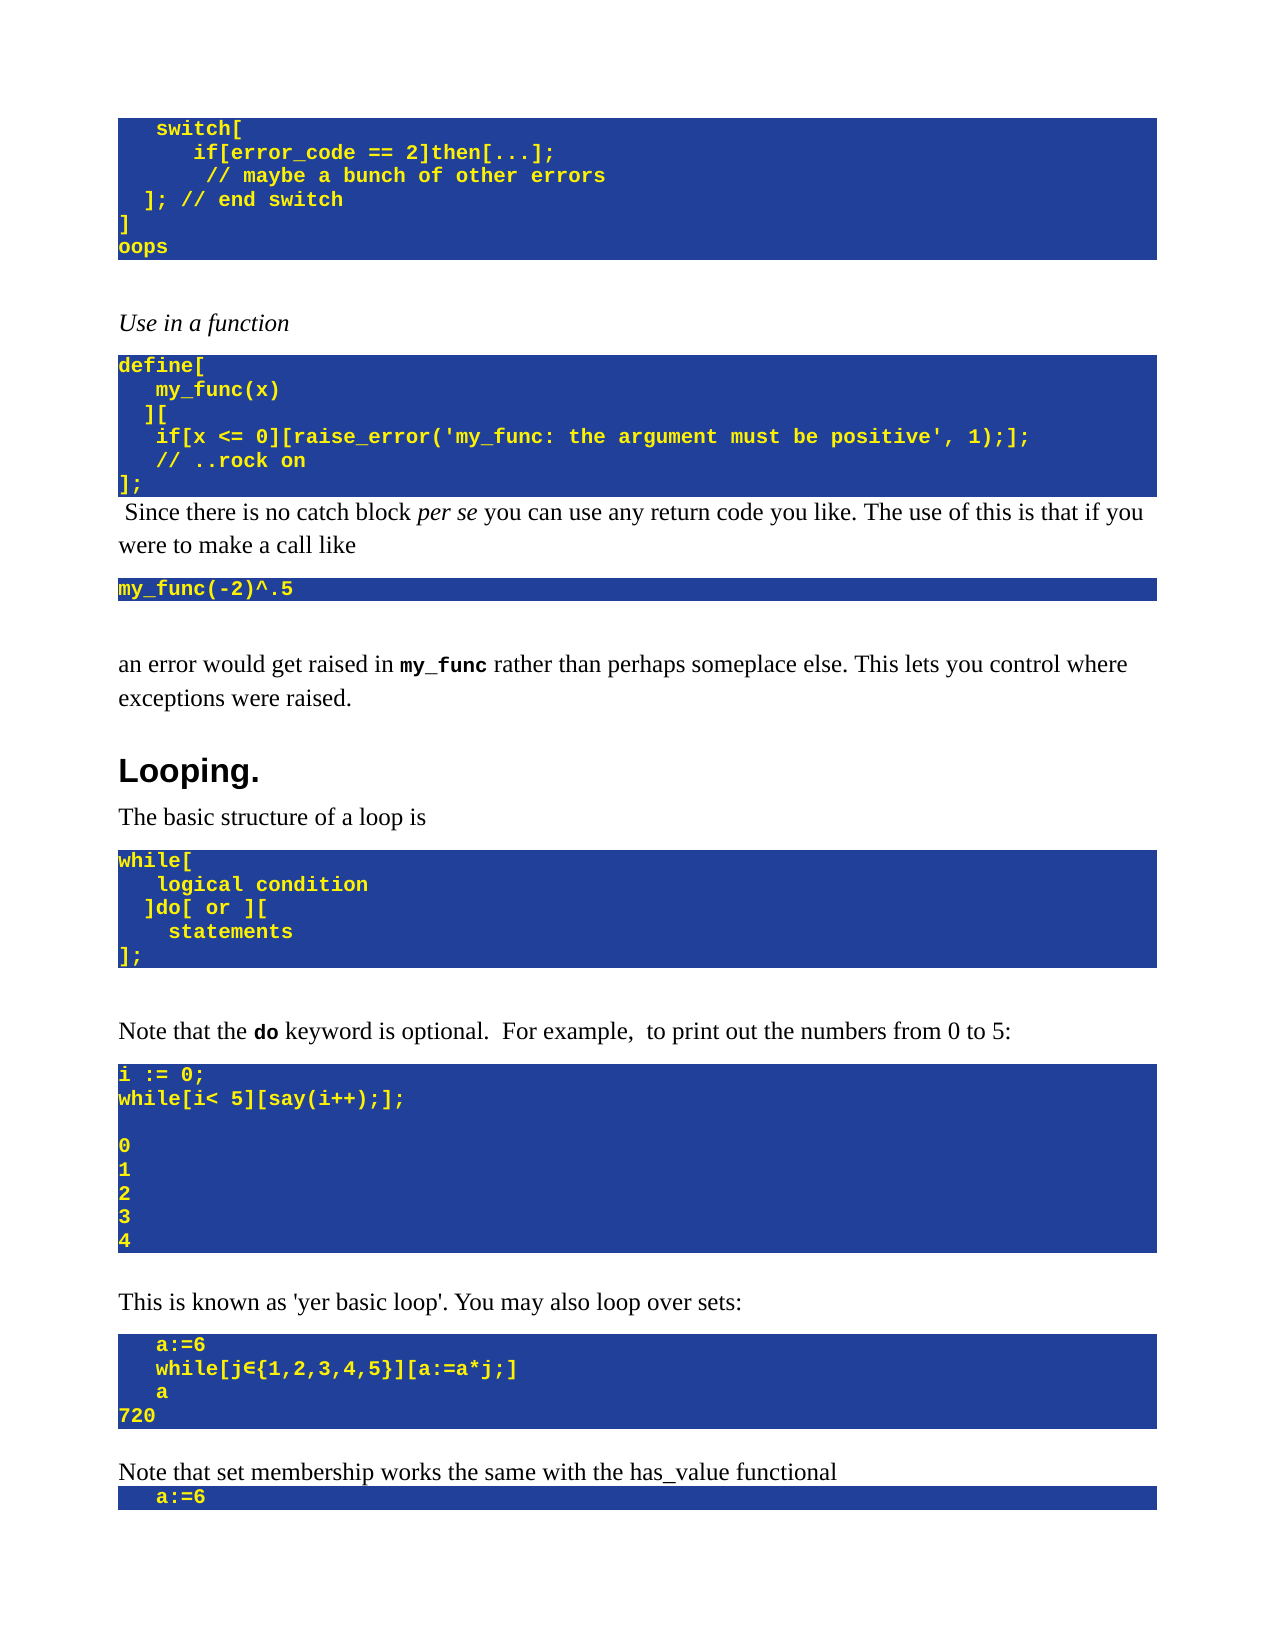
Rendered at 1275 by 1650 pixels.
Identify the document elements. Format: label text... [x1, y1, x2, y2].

text 0 [118, 1135, 1157, 1159]
text ] [118, 213, 1157, 236]
text Note that set membership works the same with the has_value functional [118, 1457, 1157, 1486]
text 2 [118, 1183, 1157, 1206]
text my_func(x) [118, 379, 1157, 402]
text a [118, 1381, 1157, 1405]
text a:=6 [118, 1486, 1157, 1510]
text my_func(-2)^.5 [118, 578, 1157, 601]
text logical condition [118, 874, 1157, 897]
subtitle Looping. [118, 751, 1157, 790]
text Since there is no catch block per se you can use any return code you like. The use of this is that if you were to make a call like [118, 497, 1157, 559]
text ][ [118, 402, 1157, 426]
text Note that the do keyword is optional. For example, to print out the numbers from 0 to 5: [118, 1016, 1157, 1045]
text 3 [118, 1206, 1157, 1230]
text 720 [118, 1405, 1157, 1429]
text switch[ [118, 118, 1157, 142]
text 4 [118, 1230, 1157, 1253]
text 1 [118, 1159, 1157, 1183]
text an error would get raised in my_func rather than perhaps someplace else. This lets you control where exceptions were raised. [118, 649, 1157, 712]
text This is known as 'yer basic loop'. You may also loop over sets: [118, 1253, 1157, 1315]
text i := 0; [118, 1064, 1157, 1088]
text while[i< 5][say(i++);]; [118, 1088, 1157, 1112]
text Use in a function [118, 308, 1157, 336]
text while[ [118, 850, 1157, 874]
text ]; // end switch [118, 189, 1157, 213]
text ]do[ or ][ [118, 897, 1157, 921]
text The basic structure of a loop is [118, 802, 1157, 831]
text statements [118, 921, 1157, 944]
text a:=6 [118, 1334, 1157, 1358]
text if[x <= 0][raise_error('my_func: the argument must be positive', 1);]; [118, 426, 1157, 450]
text define[ [118, 355, 1157, 379]
text // maybe a bunch of other errors [118, 165, 1157, 189]
text if[error_code == 2]then[...]; [118, 142, 1157, 165]
text // ..rock on [118, 450, 1157, 473]
text ]; [118, 944, 1157, 968]
text ]; [118, 473, 1157, 497]
text while[j∈{1,2,3,4,5}][a:=a*j;] [118, 1358, 1157, 1381]
text oops [118, 236, 1157, 260]
